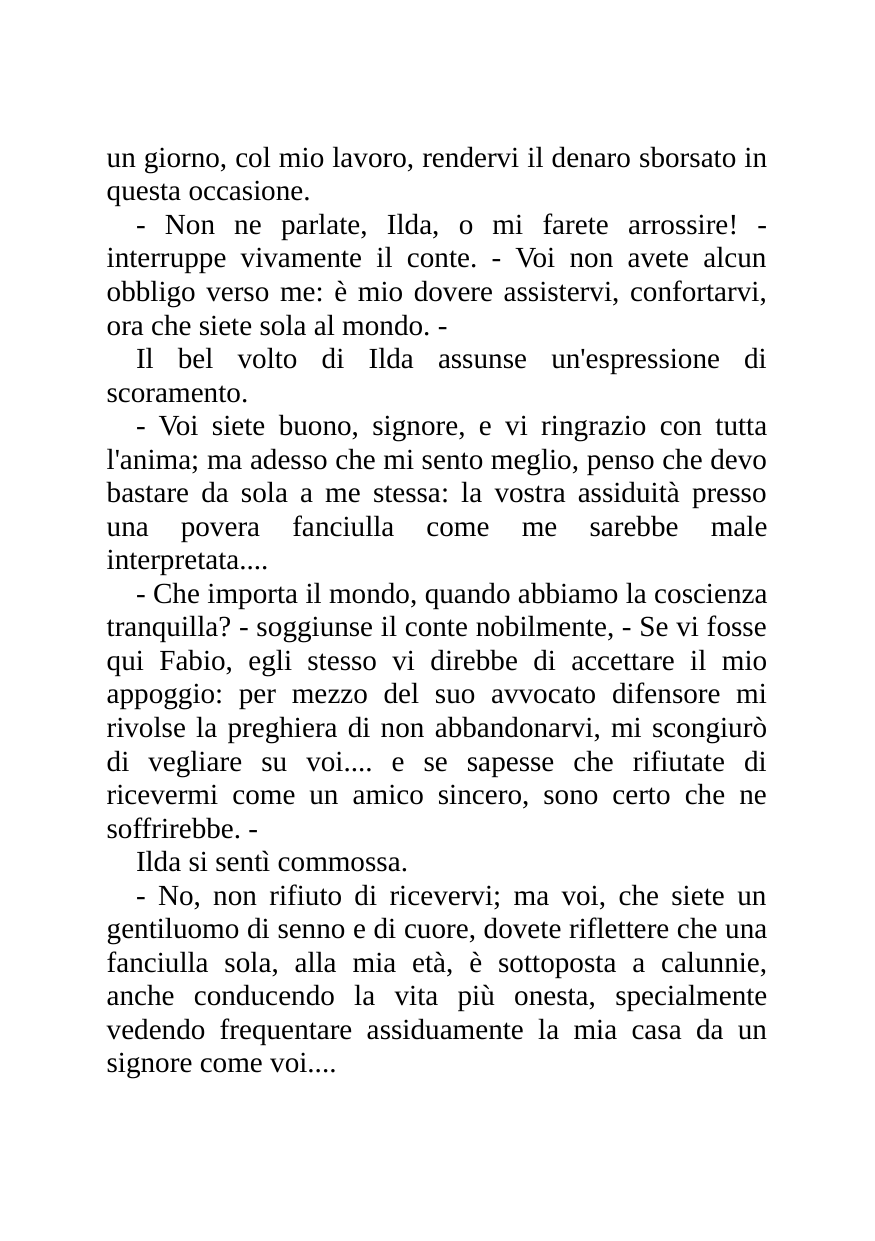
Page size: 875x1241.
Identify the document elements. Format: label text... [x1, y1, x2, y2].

text Ilda si sentì commossa. [106, 844, 768, 878]
text - Che importa il mondo, quando abbiamo la coscienza tranquilla? - soggiunse il conte nobilmente, - Se vi fosse qui Fabio, egli stesso vi direbbe di accettare il mio appoggio: per mezzo del suo avvocato difensore mi rivolse la preghiera di non abbandonarvi, mi scongiurò di vegliare su voi.... e se sapesse che rifiutate di ricevermi come un amico sincero, sono certo che ne soffrirebbe. - [106, 576, 768, 844]
text - Non ne parlate, Ilda, o mi farete arrossire! - interruppe vivamente il conte. - Voi non avete alcun obbligo verso me: è mio dovere assistervi, confortarvi, ora che siete sola al mondo. - [106, 207, 768, 341]
text - Voi siete buono, signore, e vi ringrazio con tutta l'anima; ma adesso che mi sento meglio, penso che devo bastare da sola a me stessa: la vostra assiduità presso una povera fanciulla come me sarebbe male interpretata.... [106, 408, 768, 576]
text Il bel volto di Ilda assunse un'espressione di scoramento. [106, 341, 768, 408]
text - No, non rifiuto di ricevervi; ma voi, che siete un gentiluomo di senno e di cuore, dovete riflettere che una fanciulla sola, alla mia età, è sottoposta a calunnie, anche conducendo la vita più onesta, specialmente vedendo frequentare assiduamente la mia casa da un signore come voi.... [106, 878, 768, 1079]
text un giorno, col mio lavoro, rendervi il denaro sborsato in questa occasione. [106, 140, 768, 207]
